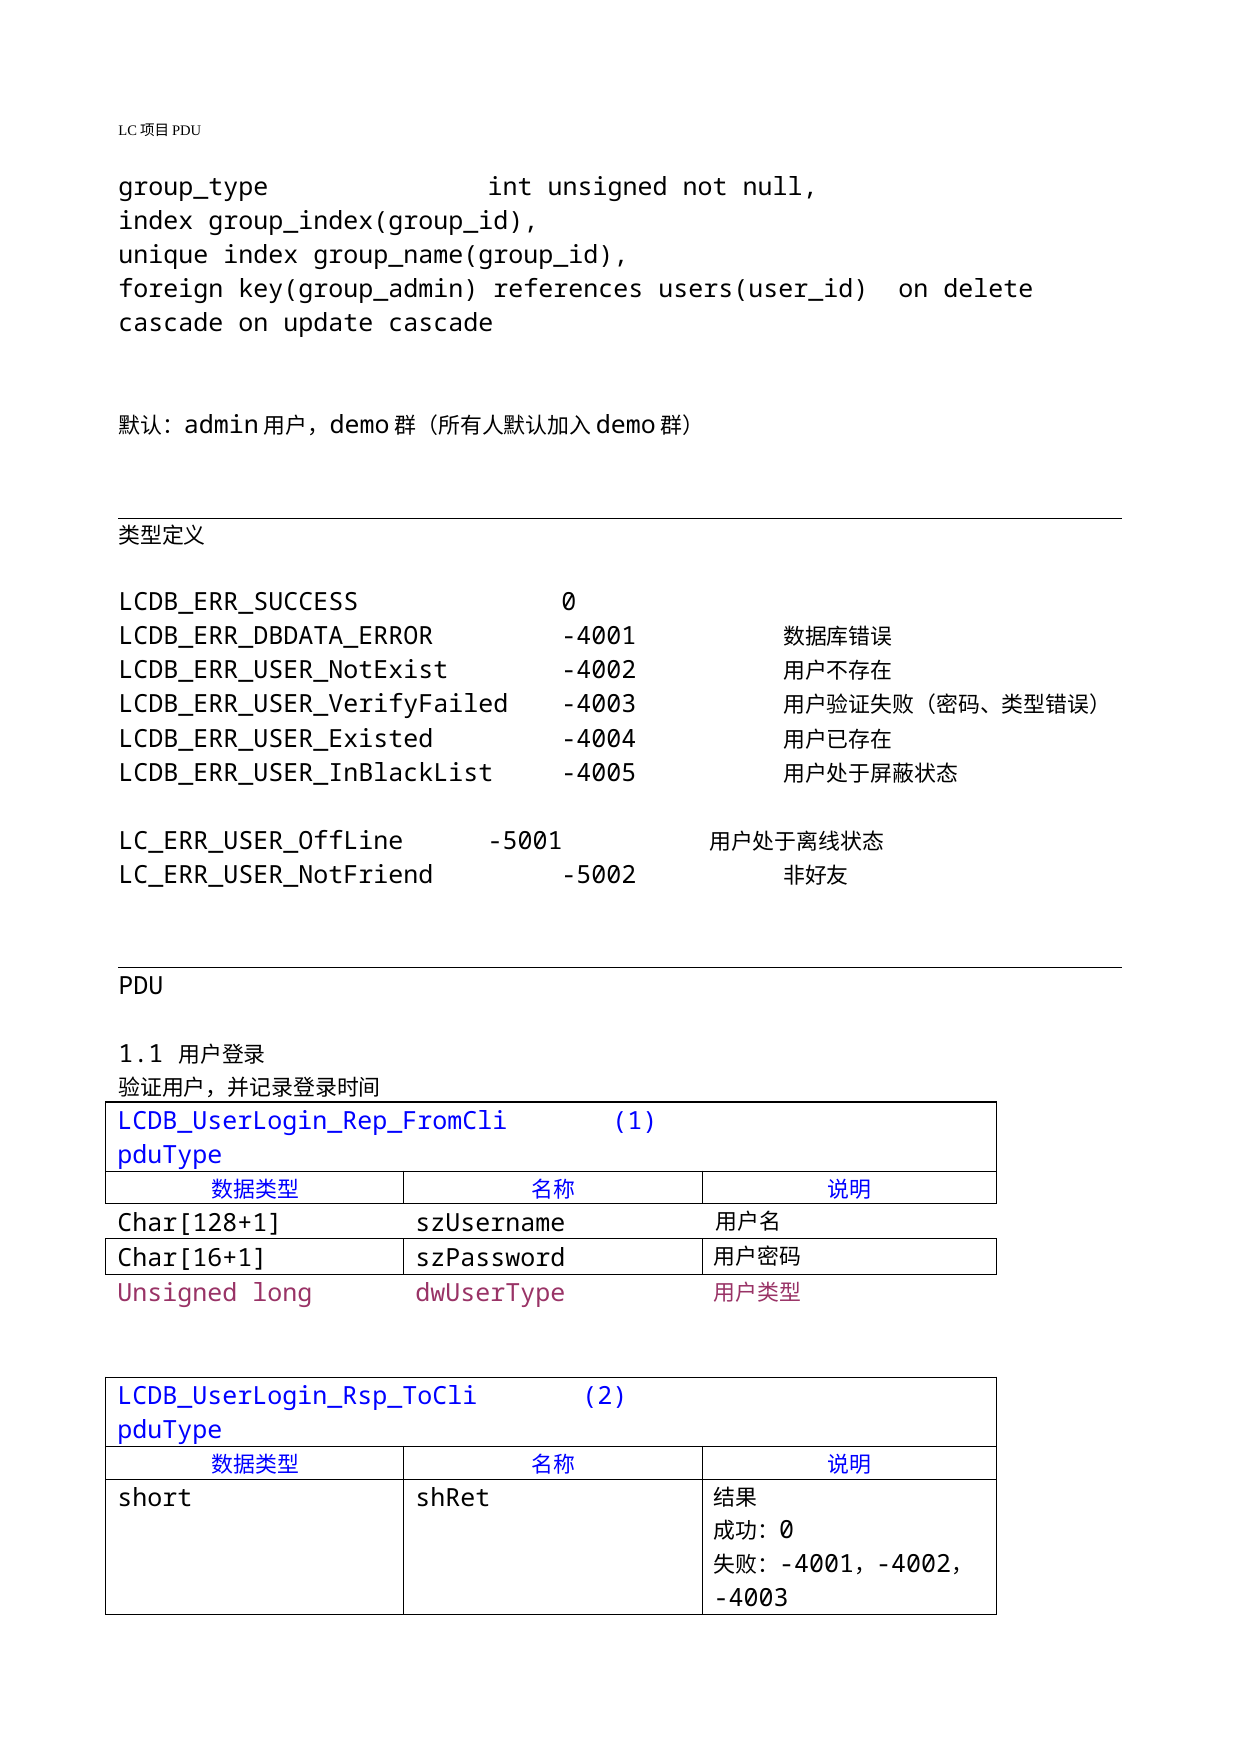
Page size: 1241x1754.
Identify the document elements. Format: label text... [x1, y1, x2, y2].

table_cell szPassword [404, 1239, 702, 1273]
text LC_ERR_USER_OffLine -5001 用户处于离线状态 [118, 822, 1122, 856]
text 1.1 用户登录 [118, 1036, 1122, 1070]
text 默认：admin用户，demo群（所有人默认加入demo群） [118, 407, 1122, 441]
table_cell Char[128+1] [106, 1204, 404, 1238]
table_cell Unsigned long [106, 1275, 404, 1308]
table_cell dwUserType [404, 1275, 702, 1308]
text group_type int unsigned not null, [118, 169, 1122, 203]
text LCDB_ERR_USER_InBlackList -4005 用户处于屏蔽状态 [118, 754, 1122, 788]
text foreign key(group_admin) references users(user_id) on delete cascade on update cascade [118, 271, 1122, 339]
text LCDB_ERR_SUCCESS 0 [118, 584, 1122, 618]
table_cell 名称 [404, 1447, 702, 1478]
table_cell 用户类型 [702, 1275, 996, 1308]
text LC_ERR_USER_NotFriend -5002 非好友 [118, 856, 1122, 891]
table_cell 名称 [404, 1172, 702, 1203]
table_cell 说明 [703, 1447, 996, 1478]
table_cell 结果 成功：0 失败：-4001，-4002， -4003 [703, 1480, 996, 1613]
table_cell 用户名 [704, 1204, 996, 1238]
text LCDB_ERR_USER_NotExist -4002 用户不存在 [118, 652, 1122, 686]
table_cell 用户密码 [703, 1239, 996, 1273]
table_cell short [106, 1480, 403, 1613]
text 验证用户，并记录登录时间 [118, 1070, 1122, 1101]
text index group_index(group_id), [118, 203, 1122, 237]
table_cell 数据类型 [106, 1447, 403, 1478]
table_cell Char[16+1] [106, 1239, 403, 1273]
table_cell shRet [404, 1480, 702, 1613]
text LCDB_ERR_USER_VerifyFailed -4003 用户验证失败（密码、类型错误） [118, 686, 1122, 720]
text LCDB_ERR_USER_Existed -4004 用户已存在 [118, 720, 1122, 754]
text LCDB_ERR_DBDATA_ERROR -4001 数据库错误 [118, 618, 1122, 652]
table_cell 数据类型 [106, 1172, 403, 1203]
text unique index group_name(group_id), [118, 237, 1122, 271]
text PDU [118, 968, 1122, 1002]
table_cell 说明 [703, 1172, 996, 1203]
table_header LCDB_UserLogin_Rep_FromCli (1) pduType [106, 1103, 996, 1171]
text 类型定义 [118, 519, 1122, 550]
table_cell szUsername [404, 1204, 704, 1238]
table_header LCDB_UserLogin_Rsp_ToCli (2) pduType [106, 1378, 996, 1446]
